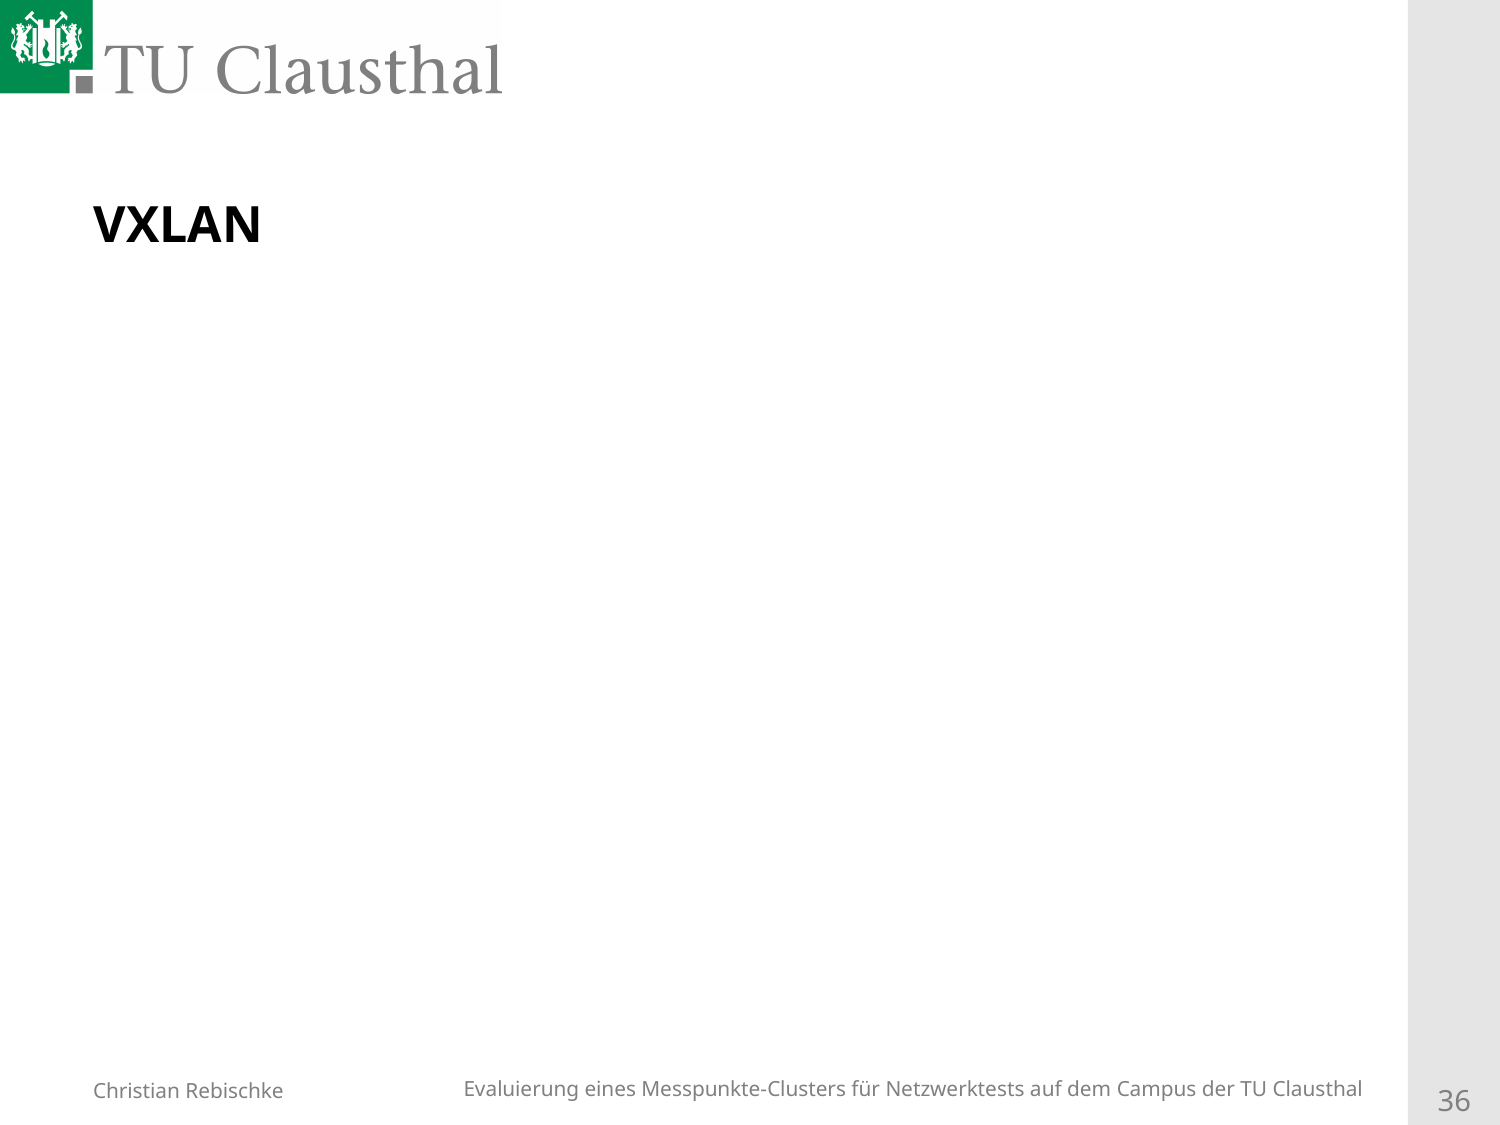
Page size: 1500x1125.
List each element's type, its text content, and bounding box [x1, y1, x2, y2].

title VXLAN [79, 184, 1375, 279]
picture [0, 0, 502, 94]
